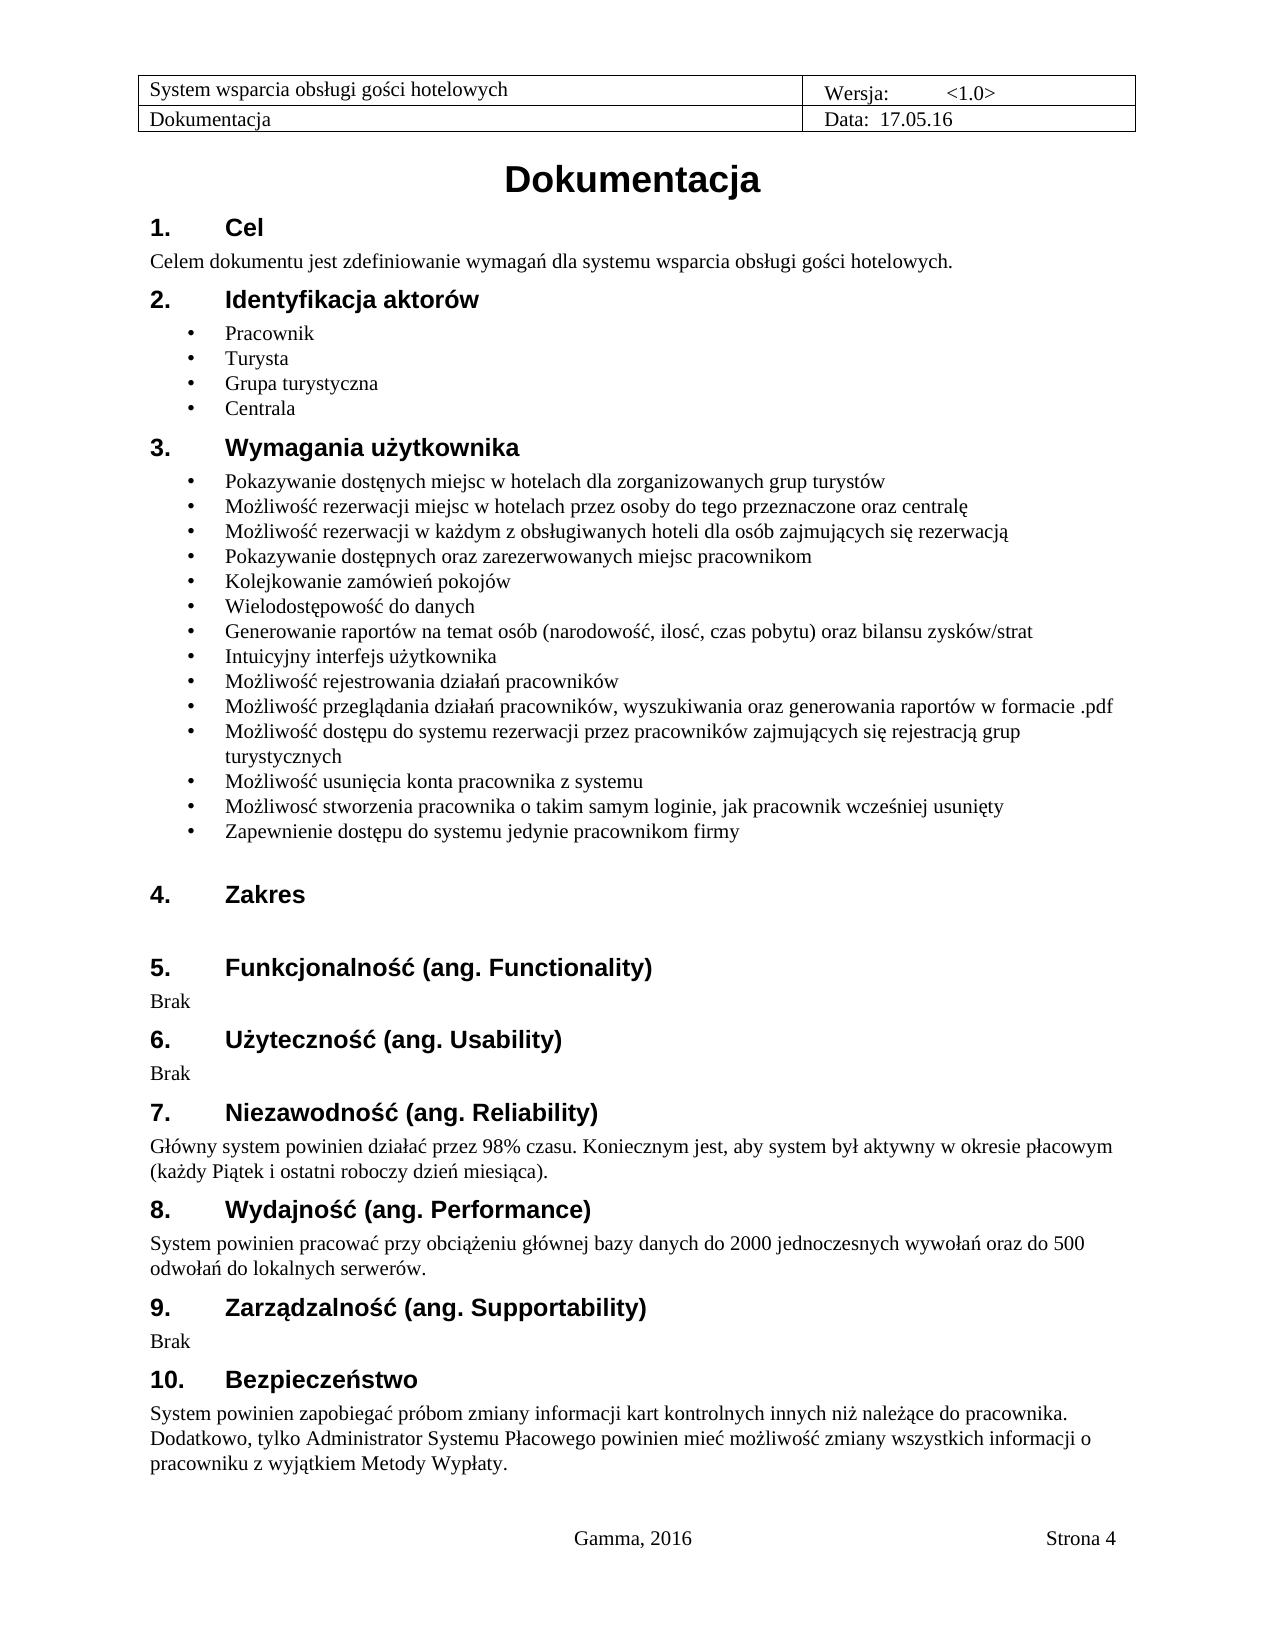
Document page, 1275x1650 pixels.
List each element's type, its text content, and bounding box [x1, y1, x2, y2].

text System powinien pracować przy obciążeniu głównej bazy danych do 2000 jednoczesnych wywołań oraz do 500 odwołań do lokalnych serwerów. [150, 1230, 1125, 1280]
text Celem dokumentu jest zdefiniowanie wymagań dla systemu wsparcia obsługi gości hotelowych. [150, 248, 1125, 273]
subtitle Identyfikacja aktorów [150, 285, 1125, 314]
text System powinien zapobiegać próbom zmiany informacji kart kontrolnych innych niż należące do pracownika. Dodatkowo, tylko Administrator Systemu Płacowego powinien mieć możliwość zmiany wszystkich informacji o pracowniku z wyjątkiem Metody Wypłaty. [150, 1400, 1125, 1475]
text Główny system powinien działać przez 98% czasu. Koniecznym jest, aby system był aktywny w okresie płacowym (każdy Piątek i ostatni roboczy dzień miesiąca). [150, 1133, 1125, 1183]
list Możliwość przeglądania działań pracowników, wyszukiwania oraz generowania raportów w formacie .pdf [187, 693, 1125, 718]
list Możliwość rezerwacji miejsc w hotelach przez osoby do tego przeznaczone oraz centralę [187, 493, 1125, 518]
subtitle Funkcjonalność (ang. Functionality) [150, 953, 1125, 982]
list Możliwość dostępu do systemu rezerwacji przez pracowników zajmujących się rejestracją grup turystycznych [187, 718, 1125, 768]
list Pokazywanie dostęnych miejsc w hotelach dla zorganizowanych grup turystów [187, 468, 1125, 493]
subtitle Użyteczność (ang. Usability) [150, 1025, 1125, 1054]
subtitle Niezawodność (ang. Reliability) [150, 1098, 1125, 1127]
subtitle Zarządzalność (ang. Supportability) [150, 1293, 1125, 1322]
list Możliwość rezerwacji w każdym z obsługiwanych hoteli dla osób zajmujących się rezerwacją [187, 518, 1125, 543]
list Intuicyjny interfejs użytkownika [187, 643, 1125, 668]
subtitle Cel [150, 213, 1125, 242]
subtitle Dokumentacja [150, 157, 1125, 200]
list Kolejkowanie zamówień pokojów [187, 568, 1125, 593]
list Pokazywanie dostępnych oraz zarezerwowanych miejsc pracownikom [187, 543, 1125, 568]
text Brak [150, 1060, 1125, 1085]
list Generowanie raportów na temat osób (narodowość, ilosć, czas pobytu) oraz bilansu zysków/strat [187, 618, 1125, 643]
subtitle Wymagania użytkownika [150, 433, 1125, 462]
list Turysta [187, 345, 1125, 370]
subtitle Wydajność (ang. Performance) [150, 1195, 1125, 1224]
list Zapewnienie dostępu do systemu jedynie pracownikom firmy [187, 818, 1125, 843]
subtitle Zakres [150, 880, 1125, 909]
text Brak [150, 1328, 1125, 1353]
list Możliwosć stworzenia pracownika o takim samym loginie, jak pracownik wcześniej usunięty [187, 793, 1125, 818]
list Możliwość usunięcia konta pracownika z systemu [187, 768, 1125, 793]
subtitle Bezpieczeństwo [150, 1365, 1125, 1394]
list Wielodostępowość do danych [187, 593, 1125, 618]
list Możliwość rejestrowania działań pracowników [187, 668, 1125, 693]
text Brak [150, 988, 1125, 1013]
list Grupa turystyczna [187, 370, 1125, 395]
list Centrala [187, 395, 1125, 420]
list Pracownik [187, 320, 1125, 345]
